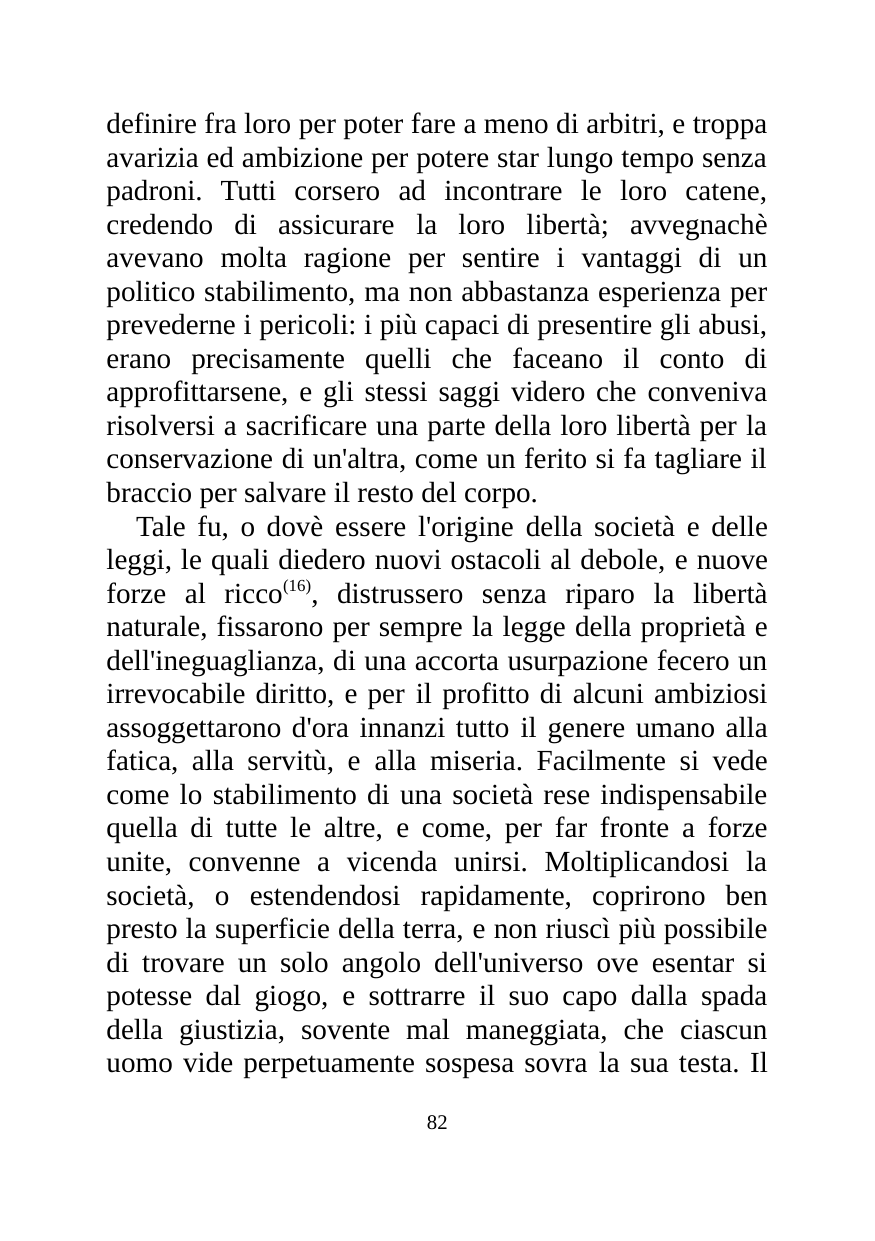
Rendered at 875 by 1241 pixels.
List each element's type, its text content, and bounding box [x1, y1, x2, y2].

text definire fra loro per poter fare a meno di arbitri, e troppa avarizia ed ambizione per potere star lungo tempo senza padroni. Tutti corsero ad incontrare le loro catene, credendo di assicurare la loro libertà; avvegnachè avevano molta ragione per sentire i vantaggi di un politico stabilimento, ma non abbastanza esperienza per prevederne i pericoli: i più capaci di presentire gli abusi, erano precisamente quelli che faceano il conto di approfittarsene, e gli stessi saggi videro che conveniva risolversi a sacrificare una parte della loro libertà per la conservazione di un'altra, come un ferito si fa tagliare il braccio per salvare il resto del corpo. [106, 106, 768, 509]
text Tale fu, o dovè essere l'origine della società e delle leggi, le quali diedero nuovi ostacoli al debole, e nuove forze al ricco, distrussero senza riparo la libertà naturale, fissarono per sempre la legge della proprietà e dell'ineguaglianza, di una accorta usurpazione fecero un irrevocabile diritto, e per il profitto di alcuni ambiziosi assoggettarono d'ora innanzi tutto il genere umano alla fatica, alla servitù, e alla miseria. Facilmente si vede come lo stabilimento di una società rese indispensabile quella di tutte le altre, e come, per far fronte a forze unite, convenne a vicenda unirsi. Moltiplicandosi la società, o estendendosi rapidamente, coprirono ben presto la superficie della terra, e non riuscì più possibile di trovare un solo angolo dell'universo ove esentar si potesse dal giogo, e sottrarre il suo capo dalla spada della giustizia, sovente mal maneggiata, che ciascun uomo vide perpetuamente sospesa sovra la sua testa. Il [106, 509, 768, 1079]
